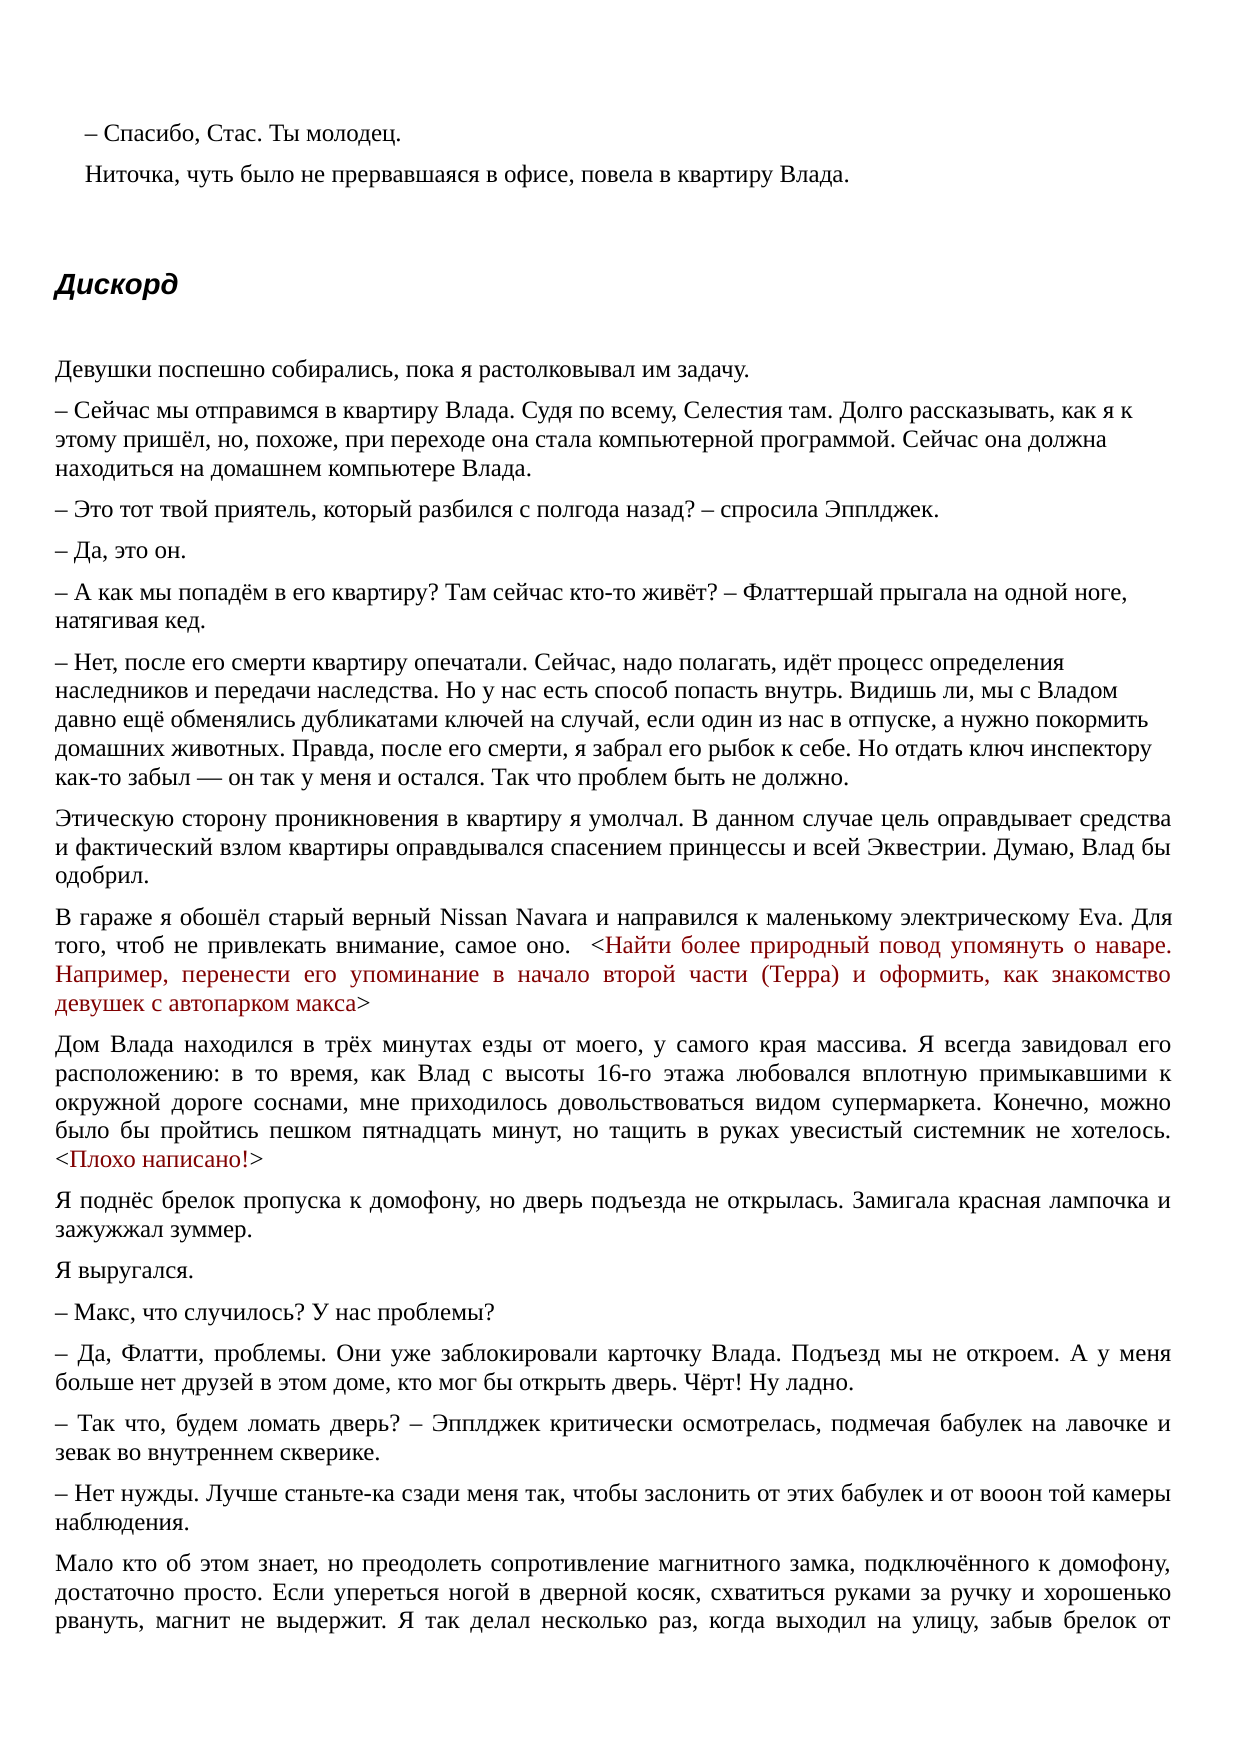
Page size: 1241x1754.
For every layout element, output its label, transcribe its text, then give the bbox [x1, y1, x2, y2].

text – Да, Флатти, проблемы. Они уже заблокировали карточку Влада. Подъезд мы не откроем. А у меня больше нет друзей в этом доме, кто мог бы открыть дверь. Чёрт! Ну ладно. [55, 1338, 1172, 1395]
text Я выругался. [55, 1255, 1172, 1284]
text – Нет, после его смерти квартиру опечатали. Сейчас, надо полагать, идёт процесс определения наследников и передачи наследства. Но у нас есть способ попасть внутрь. Видишь ли, мы с Владом давно ещё обменялись дубликатами ключей на случай, если один из нас в отпуске, а нужно покормить домашних животных. Правда, после его смерти, я забрал его рыбок к себе. Но отдать ключ инспектору как-то забыл — он так у меня и остался. Так что проблем быть не должно. [55, 647, 1172, 790]
text Этическую сторону проникновения в квартиру я умолчал. В данном случае цель оправдывает средства и фактический взлом квартиры оправдывался спасением принцессы и всей Эквестрии. Думаю, Влад бы одобрил. [55, 803, 1172, 889]
text – А как мы попадём в его квартиру? Там сейчас кто-то живёт? – Флаттершай прыгала на одной ноге, натягивая кед. [55, 577, 1172, 634]
text – Это тот твой приятель, который разбился с полгода назад? – спросила Эпплджек. [55, 494, 1172, 523]
list Мало кто об этом знает, но преодолеть сопротивление магнитного замка, подключённого к домофону, достаточно просто. Если упереться ногой в дверной косяк, схватиться руками за ручку и хорошенько рвануть, магнит не выдержит. Я так делал несколько раз, когда выходил на улицу, забыв брелок от [55, 1548, 1172, 1634]
text – Так что, будем ломать дверь? – Эпплджек критически осмотрелась, подмечая бабулек на лавочке и зевак во внутреннем скверике. [55, 1408, 1172, 1465]
text – Да, это он. [55, 535, 1172, 564]
text – Сейчас мы отправимся в квартиру Влада. Судя по всему, Селестия там. Долго рассказывать, как я к этому пришёл, но, похоже, при переходе она стала компьютерной программой. Сейчас она должна находиться на домашнем компьютере Влада. [55, 395, 1172, 482]
text – Спасибо, Стас. Ты молодец. [55, 118, 1172, 147]
text – Макс, что случилось? У нас проблемы? [55, 1297, 1172, 1325]
text Дом Влада находился в трёх минутах езды от моего, у самого края массива. Я всегда завидовал его расположению: в то время, как Влад с высоты 16-го этажа любовался вплотную примыкавшими к окружной дороге соснами, мне приходилось довольствоваться видом супермаркета. Конечно, можно было бы пройтись пешком пятнадцать минут, но тащить в руках увесистый системник не хотелось. <Плохо написано!> [55, 1029, 1172, 1173]
text Я поднёс брелок пропуска к домофону, но дверь подъезда не открылась. Замигала красная лампочка и зажужжал зуммер. [55, 1185, 1172, 1243]
text В гараже я обошёл старый верный Nissan Navara и направился к маленькому электрическому Eva. Для того, чтоб не привлекать внимание, самое оно. <Найти более природный повод упомянуть о наваре. Например, перенести его упоминание в начало второй части (Терра) и оформить, как знакомство девушек с автопарком макса> [55, 902, 1172, 1017]
subtitle Дискорд [55, 267, 1172, 300]
text – Нет нужды. Лучше станьте-ка сзади меня так, чтобы заслонить от этих бабулек и от вооон той камеры наблюдения. [55, 1478, 1172, 1535]
text Ниточка, чуть было не прервавшаяся в офисе, повела в квартиру Влада. [55, 159, 1172, 188]
text Девушки поспешно собирались, пока я растолковывал им задачу. [55, 354, 1172, 383]
